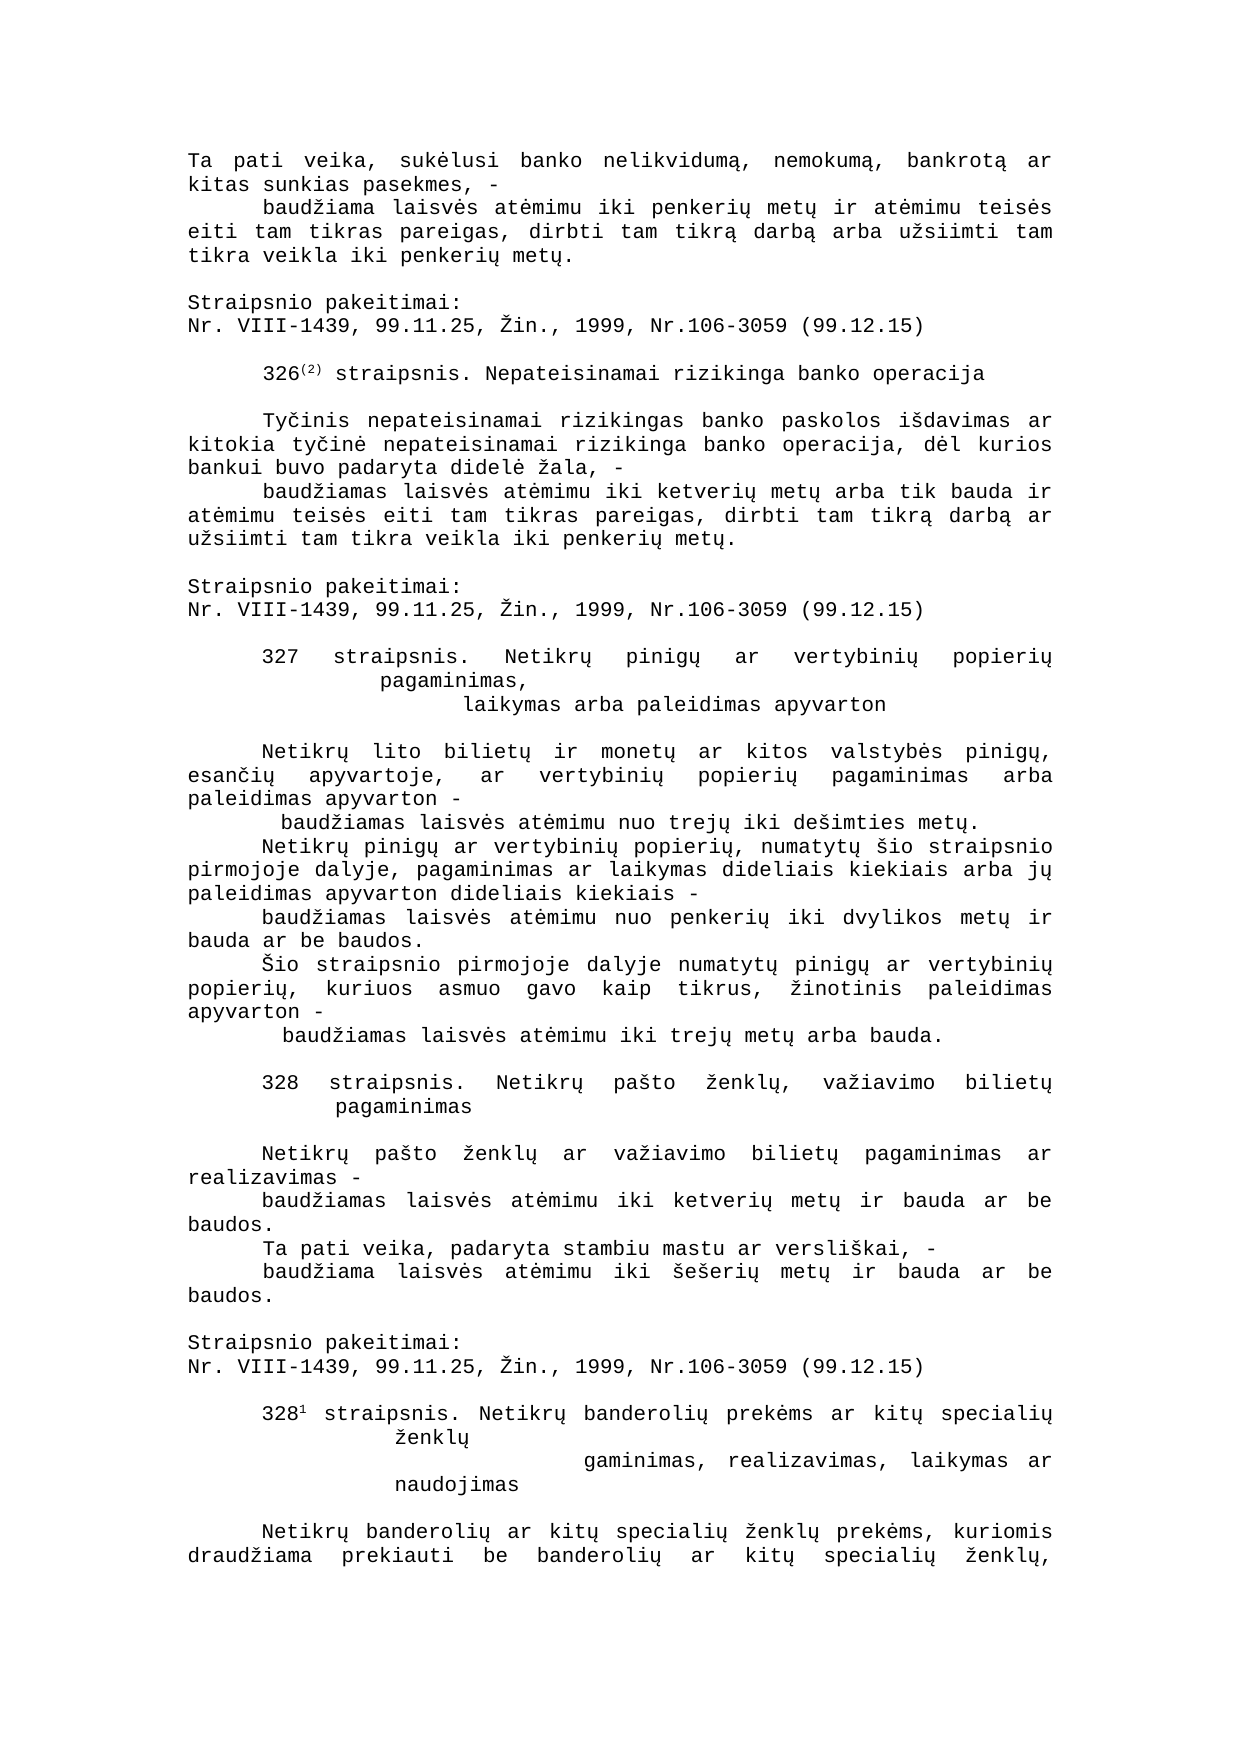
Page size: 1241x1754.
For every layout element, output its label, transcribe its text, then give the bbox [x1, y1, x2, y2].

text Nr. VIII-1439, 99.11.25, Žin., 1999, Nr.106-3059 (99.12.15) [187, 599, 1053, 623]
text Ta pati veika, padaryta stambiu mastu ar versliškai, - [187, 1238, 1053, 1261]
text baudžiamas laisvės atėmimu nuo trejų iki dešimties metų. [206, 812, 1053, 836]
text 328 straipsnis. Netikrų pašto ženklų, važiavimo bilietų pagaminimas [261, 1072, 1053, 1119]
text Ta pati veika, sukėlusi banko nelikvidumą, nemokumą, bankrotą ar kitas sunkias pasekmes, - [187, 150, 1053, 197]
text baudžiamas laisvės atėmimu nuo penkerių iki dvylikos metų ir bauda ar be baudos. [187, 907, 1053, 954]
text Straipsnio pakeitimai: [187, 1332, 1053, 1356]
text Šio straipsnio pirmojoje dalyje numatytų pinigų ar vertybinių popierių, kuriuos asmuo gavo kaip tikrus, žinotinis paleidimas apyvarton - [187, 954, 1053, 1025]
text 326(2) straipsnis. Nepateisinamai rizikinga banko operacija [187, 363, 1053, 386]
text Tyčinis nepateisinamai rizikingas banko paskolos išdavimas ar kitokia tyčinė nepateisinamai rizikinga banko operacija, dėl kurios bankui buvo padaryta didelė žala, - [187, 410, 1053, 481]
text 327 straipsnis. Netikrų pinigų ar vertybinių popierių pagaminimas, [261, 647, 1053, 694]
text laikymas arba paleidimas apyvarton [261, 694, 1053, 717]
text Nr. VIII-1439, 99.11.25, Žin., 1999, Nr.106-3059 (99.12.15) [187, 316, 1053, 339]
text Straipsnio pakeitimai: [187, 292, 1053, 316]
text baudžiama laisvės atėmimu iki šešerių metų ir bauda ar be baudos. [187, 1261, 1053, 1309]
text Netikrų banderolių ar kitų specialių ženklų prekėms, kuriomis draudžiama prekiauti be banderolių ar kitų specialių ženklų, [187, 1521, 1053, 1569]
text 3281 straipsnis. Netikrų banderolių prekėms ar kitų specialių ženklų [261, 1403, 1053, 1451]
text Straipsnio pakeitimai: [187, 576, 1053, 599]
text baudžiamas laisvės atėmimu iki trejų metų arba bauda. [208, 1025, 1053, 1048]
text gaminimas, realizavimas, laikymas ar naudojimas [261, 1451, 1053, 1498]
text Netikrų pinigų ar vertybinių popierių, numatytų šio straipsnio pirmojoje dalyje, pagaminimas ar laikymas dideliais kiekiais arba jų paleidimas apyvarton dideliais kiekiais - [187, 836, 1053, 907]
text Netikrų pašto ženklų ar važiavimo bilietų pagaminimas ar realizavimas - [187, 1143, 1053, 1190]
text baudžiama laisvės atėmimu iki penkerių metų ir atėmimu teisės eiti tam tikras pareigas, dirbti tam tikrą darbą arba užsiimti tam tikra veikla iki penkerių metų. [187, 197, 1053, 268]
text Nr. VIII-1439, 99.11.25, Žin., 1999, Nr.106-3059 (99.12.15) [187, 1356, 1053, 1379]
text baudžiamas laisvės atėmimu iki ketverių metų ir bauda ar be baudos. [187, 1190, 1053, 1238]
text Netikrų lito bilietų ir monetų ar kitos valstybės pinigų, esančių apyvartoje, ar vertybinių popierių pagaminimas arba paleidimas apyvarton - [187, 741, 1053, 812]
text baudžiamas laisvės atėmimu iki ketverių metų arba tik bauda ir atėmimu teisės eiti tam tikras pareigas, dirbti tam tikrą darbą ar užsiimti tam tikra veikla iki penkerių metų. [187, 481, 1053, 552]
